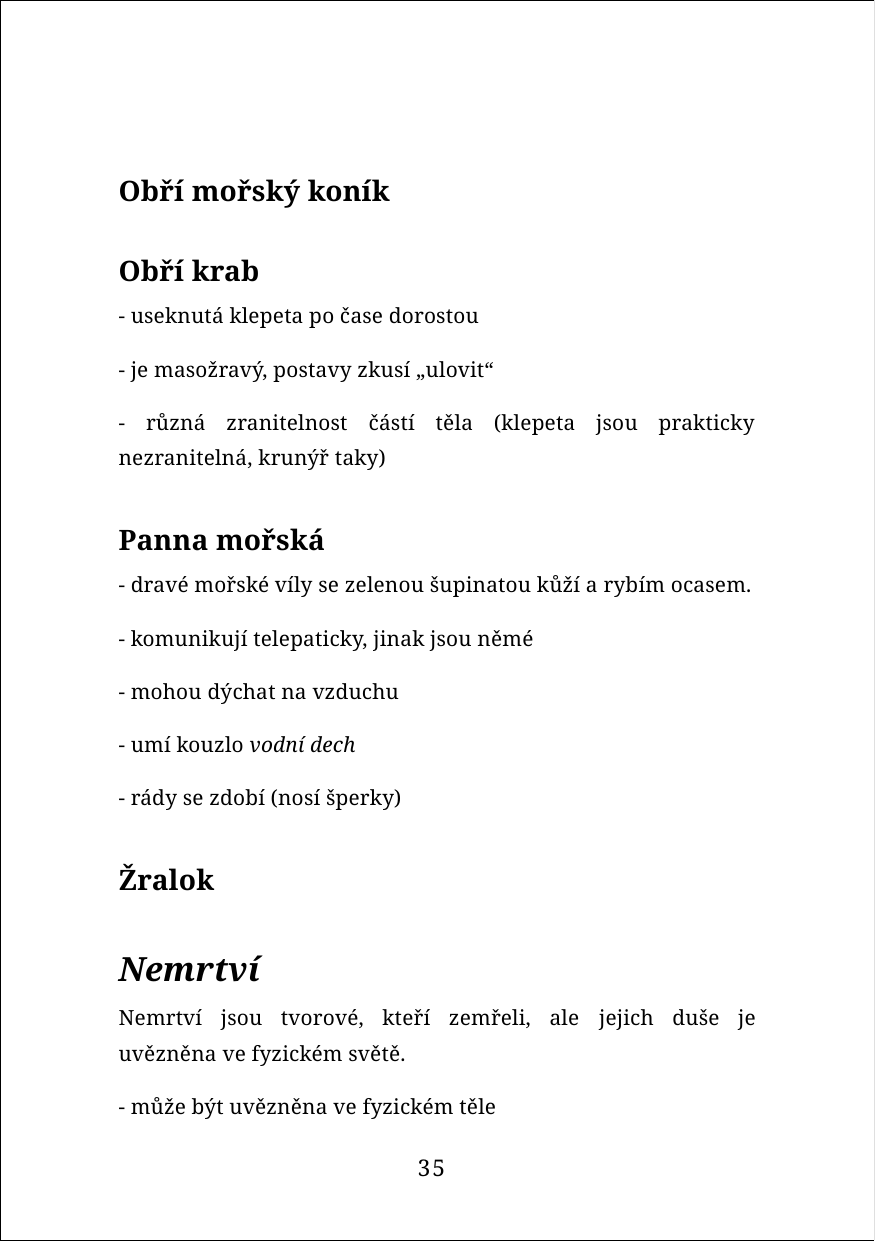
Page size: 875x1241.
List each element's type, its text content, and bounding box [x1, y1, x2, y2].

text - může být uvězněna ve fyzickém těle [118, 1092, 756, 1120]
text - je masožravý, postavy zkusí „ulovit“ [118, 355, 756, 383]
text - dravé mořské víly se zelenou šupinatou kůží a rybím ocasem. [118, 571, 756, 599]
subtitle Obří mořský koník [118, 172, 756, 210]
subtitle Obří krab [118, 251, 756, 290]
text Nemrtví jsou tvorové, kteří zemřeli, ale jejich duše je uvězněna ve fyzickém světě. [118, 1003, 756, 1067]
subtitle Žralok [118, 860, 756, 899]
subtitle Panna mořská [118, 520, 756, 559]
text - komunikují telepaticky, jinak jsou němé [118, 624, 756, 652]
text - rády se zdobí (nosí šperky) [118, 783, 756, 812]
text - useknutá klepeta po čase dorostou [118, 302, 756, 330]
text - umí kouzlo vodní dech [118, 730, 756, 759]
text - různá zranitelnost částí těla (klepeta jsou prakticky nezranitelná, krunýř taky) [118, 408, 756, 472]
subtitle Nemrtví [118, 946, 756, 991]
text - mohou dýchat na vzduchu [118, 677, 756, 705]
